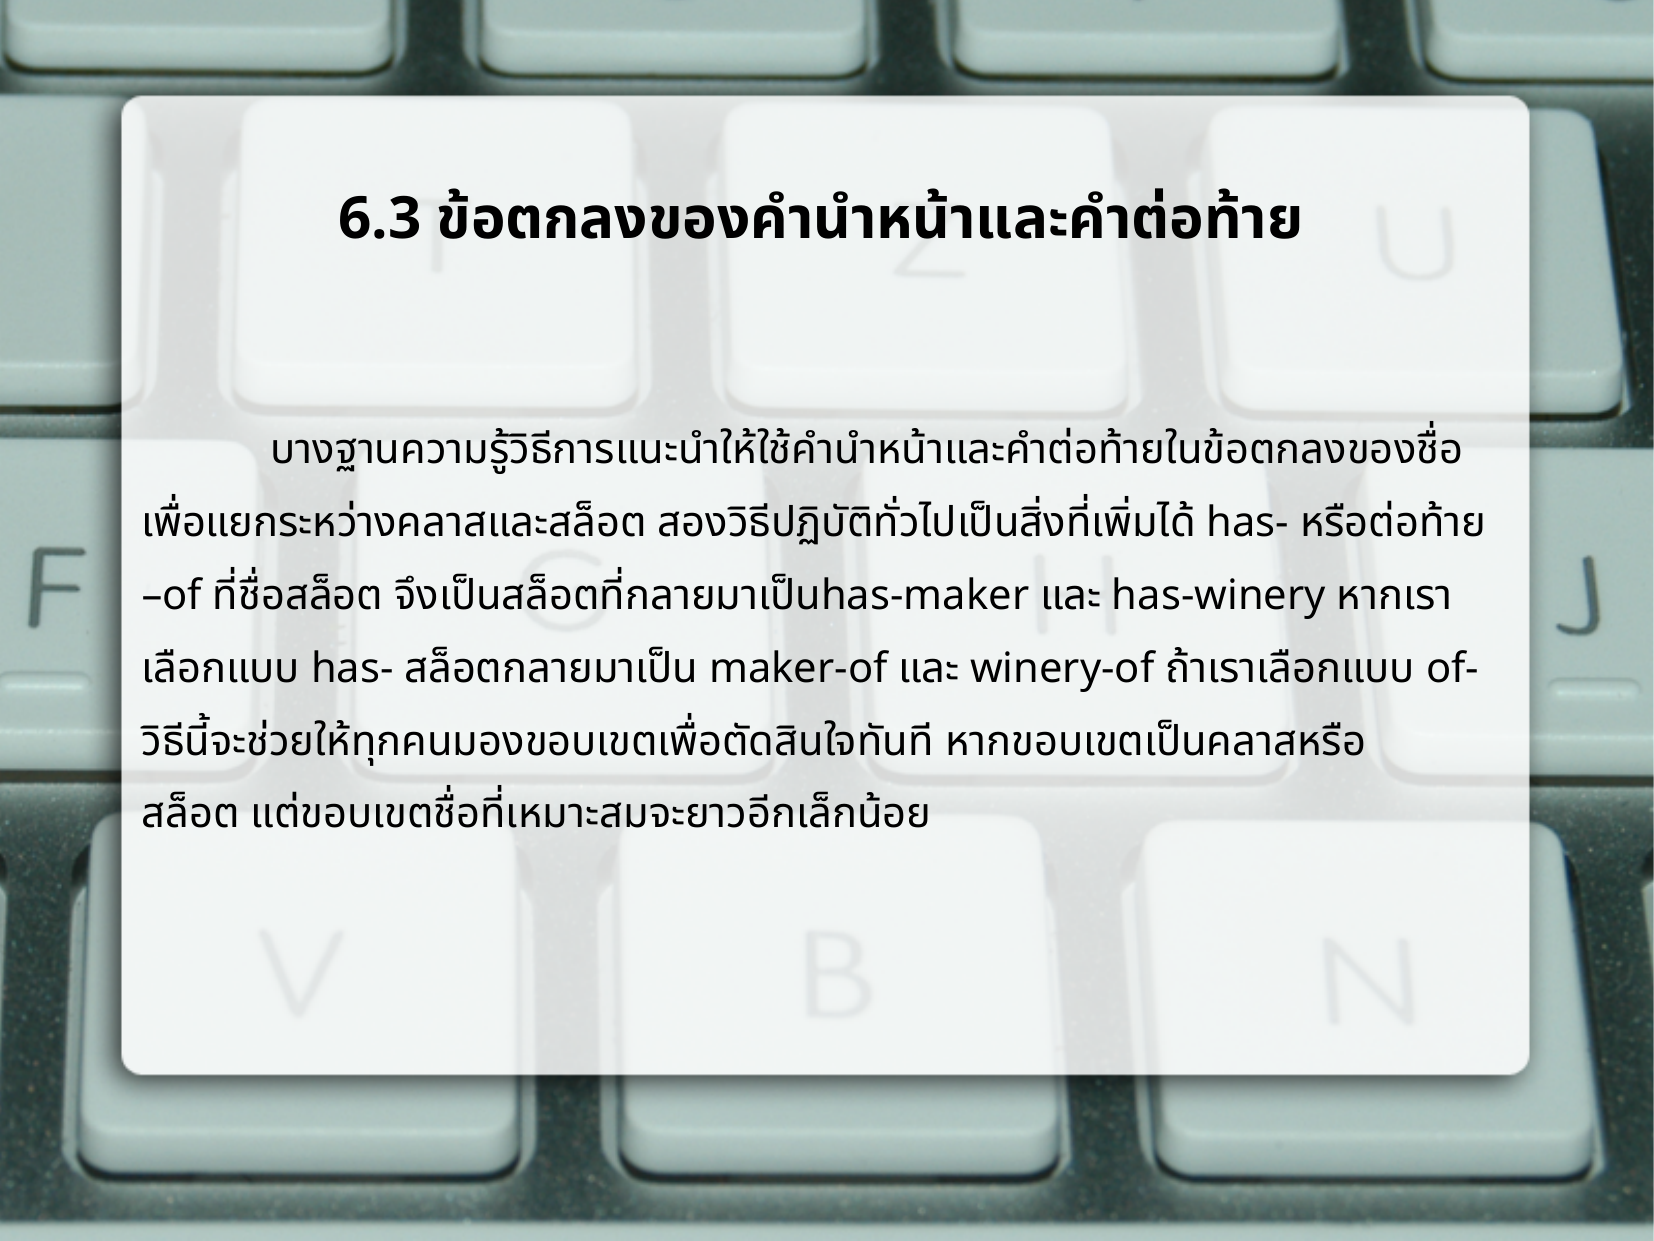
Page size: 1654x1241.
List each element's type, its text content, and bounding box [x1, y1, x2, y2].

subtitle บางฐานความรู้วิธีการแนะนำให้ใช้คำนำหน้าและคำต่อท้ายในข้อตกลงของชื่อเพื่อแยกระหว่างคลาสและสล็อต สองวิธีปฏิบัติทั่วไปเป็นสิ่งที่เพิ่มได้ has- หรือต่อท้าย –of ที่ชื่อสล็อต จึงเป็นสล็อตที่กลายมาเป็นhas-maker และ has-winery หากเราเลือกแบบ has- สล็อตกลายมาเป็น maker-of และ winery-of ถ้าเราเลือกแบบ of- วิธีนี้จะช่วยให้ทุกคนมองขอบเขตเพื่อตัดสินใจทันที หากขอบเขตเป็นคลาสหรือสล็อต แต่ขอบเขตชื่อที่เหมาะสมจะยาวอีกเล็กน้อย [141, 281, 1501, 976]
picture [0, 0, 1654, 1241]
title 6.3 ข้อตกลงของคำนำหน้าและคำต่อท้าย [135, 125, 1506, 318]
